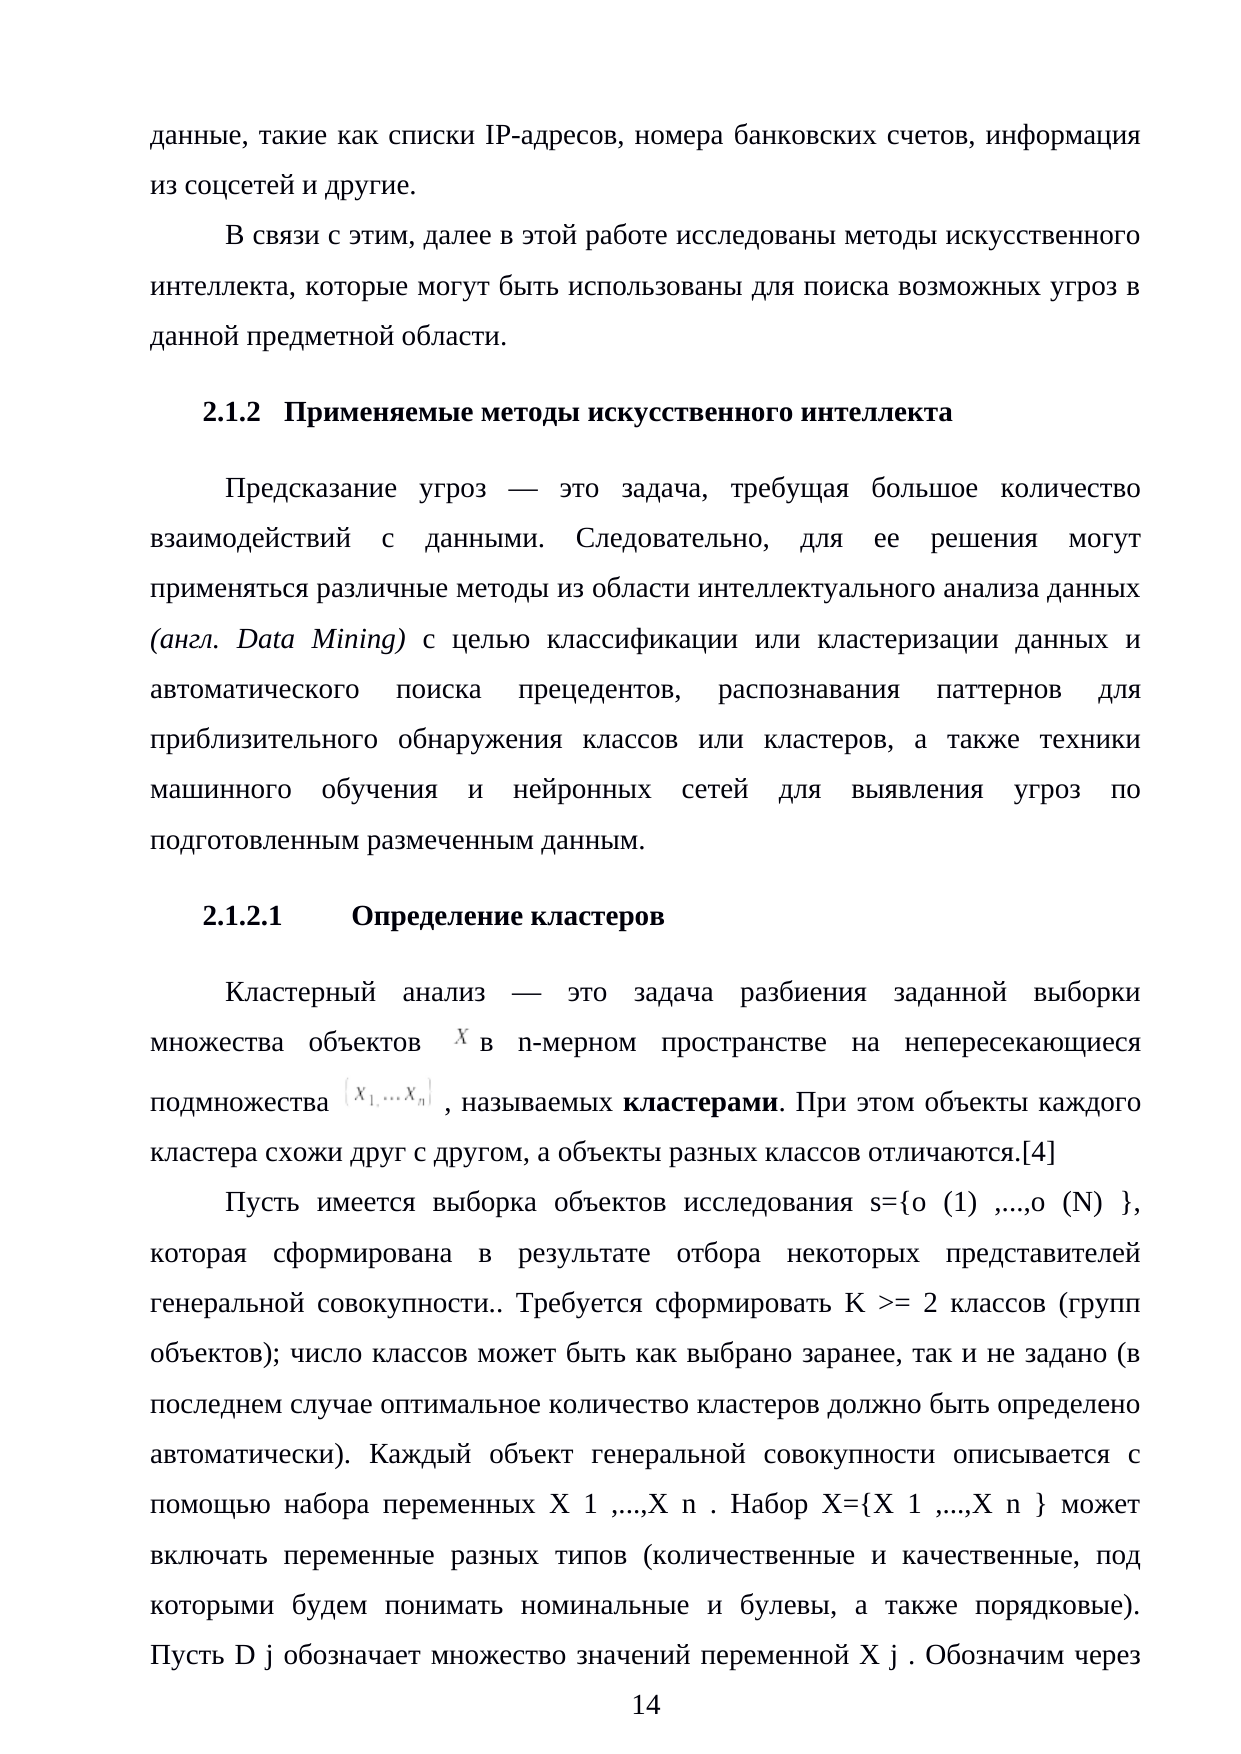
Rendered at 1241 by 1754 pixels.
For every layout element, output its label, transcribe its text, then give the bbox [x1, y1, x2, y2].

text Предсказание угроз — это задача, требущая большое количество взаимодействий с данными. Следовательно, для ее решения могут применяться различные методы из области интеллектуального анализа данных (англ. Data Mining) с целью классификации или кластеризации данных и автоматического поиска прецедентов, распознавания паттернов для приблизительного обнаружения классов или кластеров, а также техники машинного обучения и нейронных сетей для выявления угроз по подготовленным размеченным данным. [150, 470, 1142, 856]
subtitle Определение кластеров [195, 898, 1142, 931]
text данные, такие как списки IP-адресов, номера банковских счетов, информация из соцсетей и другие. [150, 117, 1142, 201]
text В связи с этим, далее в этой работе исследованы методы искусственного интеллекта, которые могут быть использованы для поиска возможных угроз в данной предметной области. [150, 217, 1142, 352]
subtitle Применяемые методы искусственного интеллекта [195, 394, 1142, 427]
text Пусть имеется выборка объектов исследования s={o (1) ,...,o (N) }, которая сформирована в результате отбора некоторых представителей генеральной совокупности.. Требуется сформировать K >= 2 классов (групп объектов); число классов может быть как выбрано заранее, так и не задано (в последнем случае оптимальное количество кластеров должно быть определено автоматически). Каждый объект генеральной совокупности описывается с помощью набора переменных X 1 ,...,X n . Набор Х={X 1 ,...,X n } может включать переменные разных типов (количественные и качественные, под которыми будем понимать номинальные и булевы, а также порядковые). Пусть D j обозначает множество значений переменной X j . Обозначим через [150, 1184, 1142, 1671]
text Кластерный анализ — это задача разбиения заданной выборки множества объектов в n-мерном пространстве на непересекающиеся подмножества , называемых кластерами. При этом объекты каждого кластера схожи друг с другом, а объекты разных классов отличаются.[4] [150, 974, 1142, 1168]
